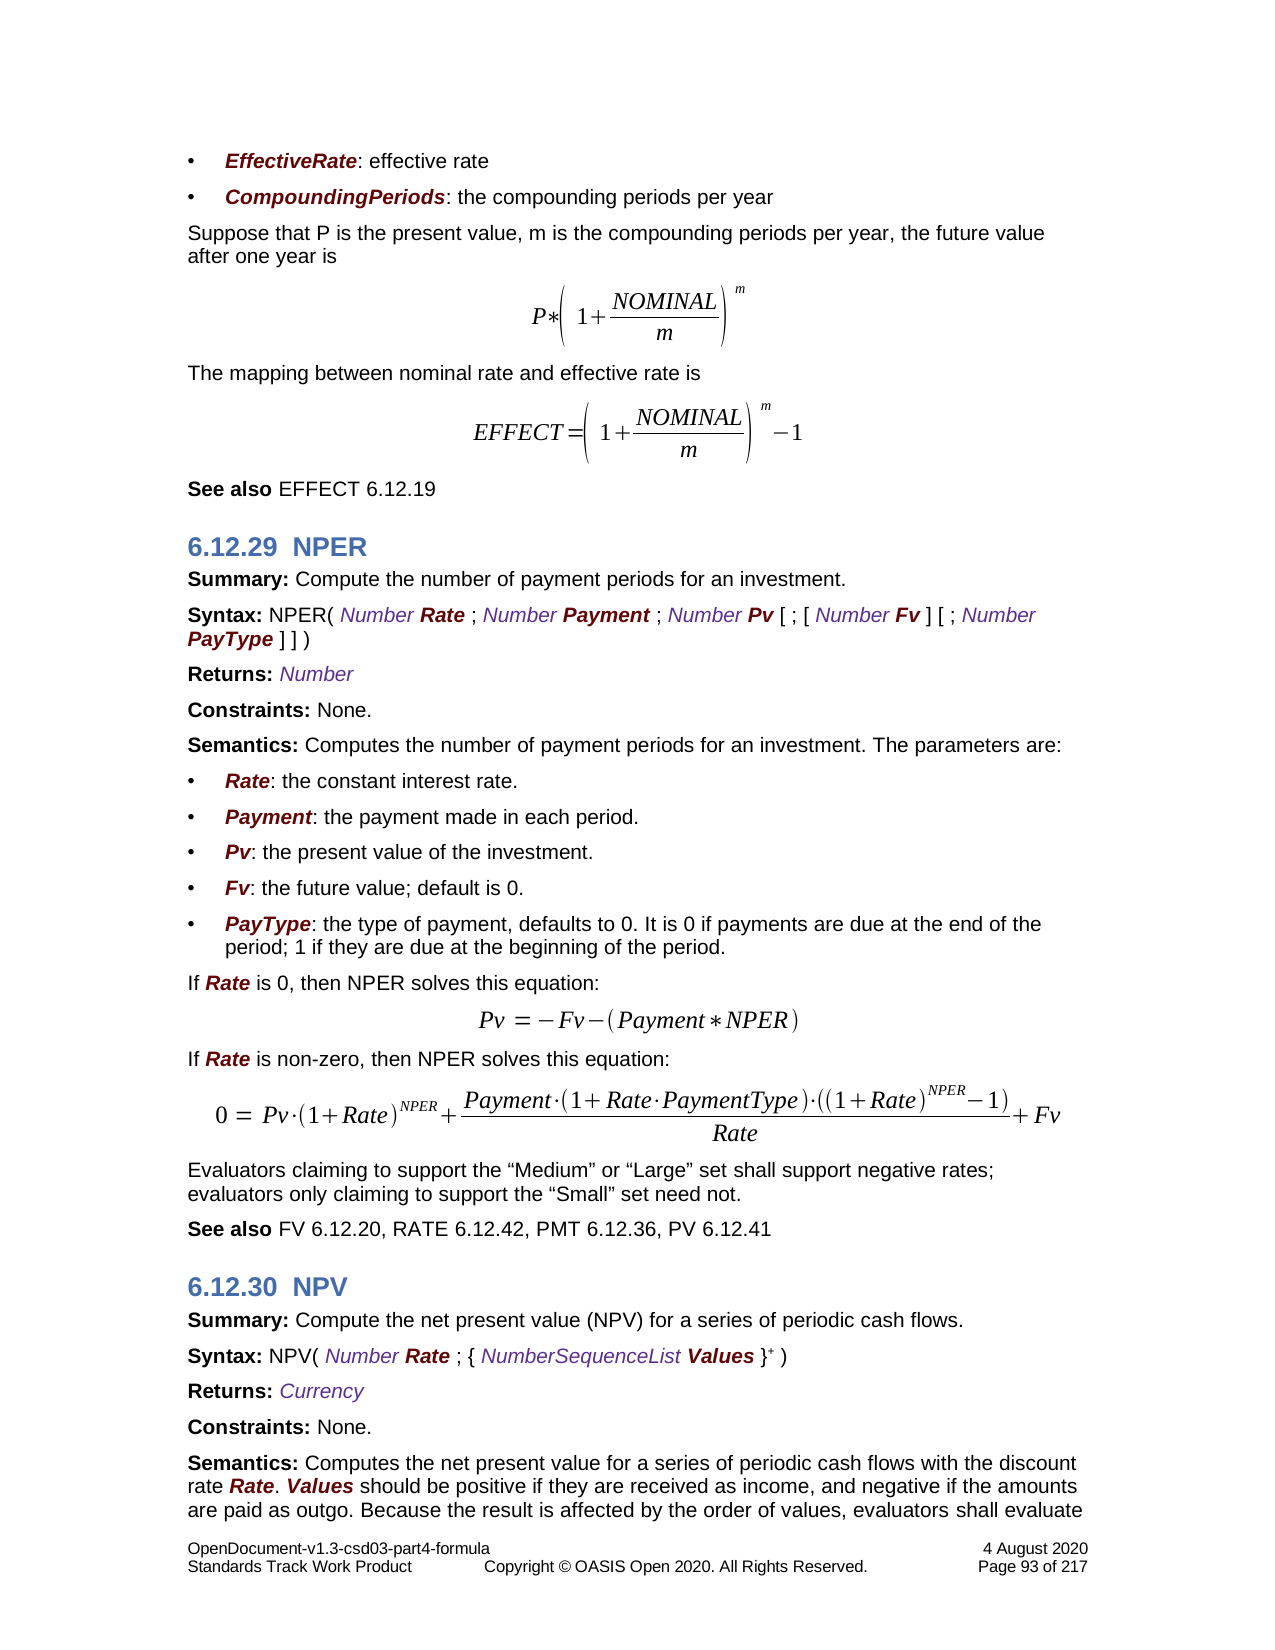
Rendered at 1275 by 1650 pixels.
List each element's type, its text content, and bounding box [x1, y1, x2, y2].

text Semantics: Computes the net present value for a series of periodic cash flows with the discount rate Rate. Values should be positive if they are received as income, and negative if the amounts are paid as outgo. Because the result is affected by the order of values, evaluators shall evaluate [187, 1451, 1088, 1522]
text Summary: Compute the number of payment periods for an investment. [187, 568, 1088, 591]
subtitle NPER [187, 532, 1088, 562]
text Semantics: Computes the number of payment periods for an investment. The parameters are: [187, 734, 1088, 757]
text Evaluators claiming to support the “Medium” or “Large” set shall support negative rates; evaluators only claiming to support the “Small” set need not. [187, 1159, 1088, 1206]
text Constraints: None. [187, 698, 1088, 722]
list Fv: the future value; default is 0. [187, 876, 1088, 900]
text Suppose that P is the present value, m is the compounding periods per year, the future value after one year is [187, 221, 1088, 268]
list Rate: the constant interest rate. [187, 769, 1088, 793]
list CompoundingPeriods: the compounding periods per year [187, 186, 1088, 209]
text See also EFFECT 6.12.19 [187, 477, 1088, 501]
text Returns: Number [187, 663, 1088, 686]
text Syntax: NPER( Number Rate ; Number Payment ; Number Pv [ ; [ Number Fv ] [ ; Number PayType ] ] ) [187, 603, 1088, 651]
text If Rate is 0, then NPER solves this equation: [187, 971, 1088, 995]
text Summary: Compute the net present value (NPV) for a series of periodic cash flows. [187, 1308, 1088, 1332]
text See also FV 6.12.20, RATE 6.12.42, PMT 6.12.36, PV 6.12.41 [187, 1218, 1088, 1241]
list PayType: the type of payment, defaults to 0. It is 0 if payments are due at the end of the period; 1 if they are due at the beginning of the period. [187, 912, 1088, 959]
text Returns: Currency [187, 1380, 1088, 1403]
text Syntax: NPV( Number Rate ; { NumberSequenceList Values }+ ) [187, 1344, 1088, 1368]
subtitle NPV [187, 1272, 1088, 1302]
list EffectiveRate: effective rate [187, 150, 1088, 173]
list Payment: the payment made in each period. [187, 805, 1088, 829]
text The mapping between nominal rate and effective rate is [187, 361, 1088, 384]
text If Rate is non-zero, then NPER solves this equation: [187, 1047, 1088, 1071]
text Constraints: None. [187, 1415, 1088, 1439]
list Pv: the present value of the investment. [187, 841, 1088, 864]
